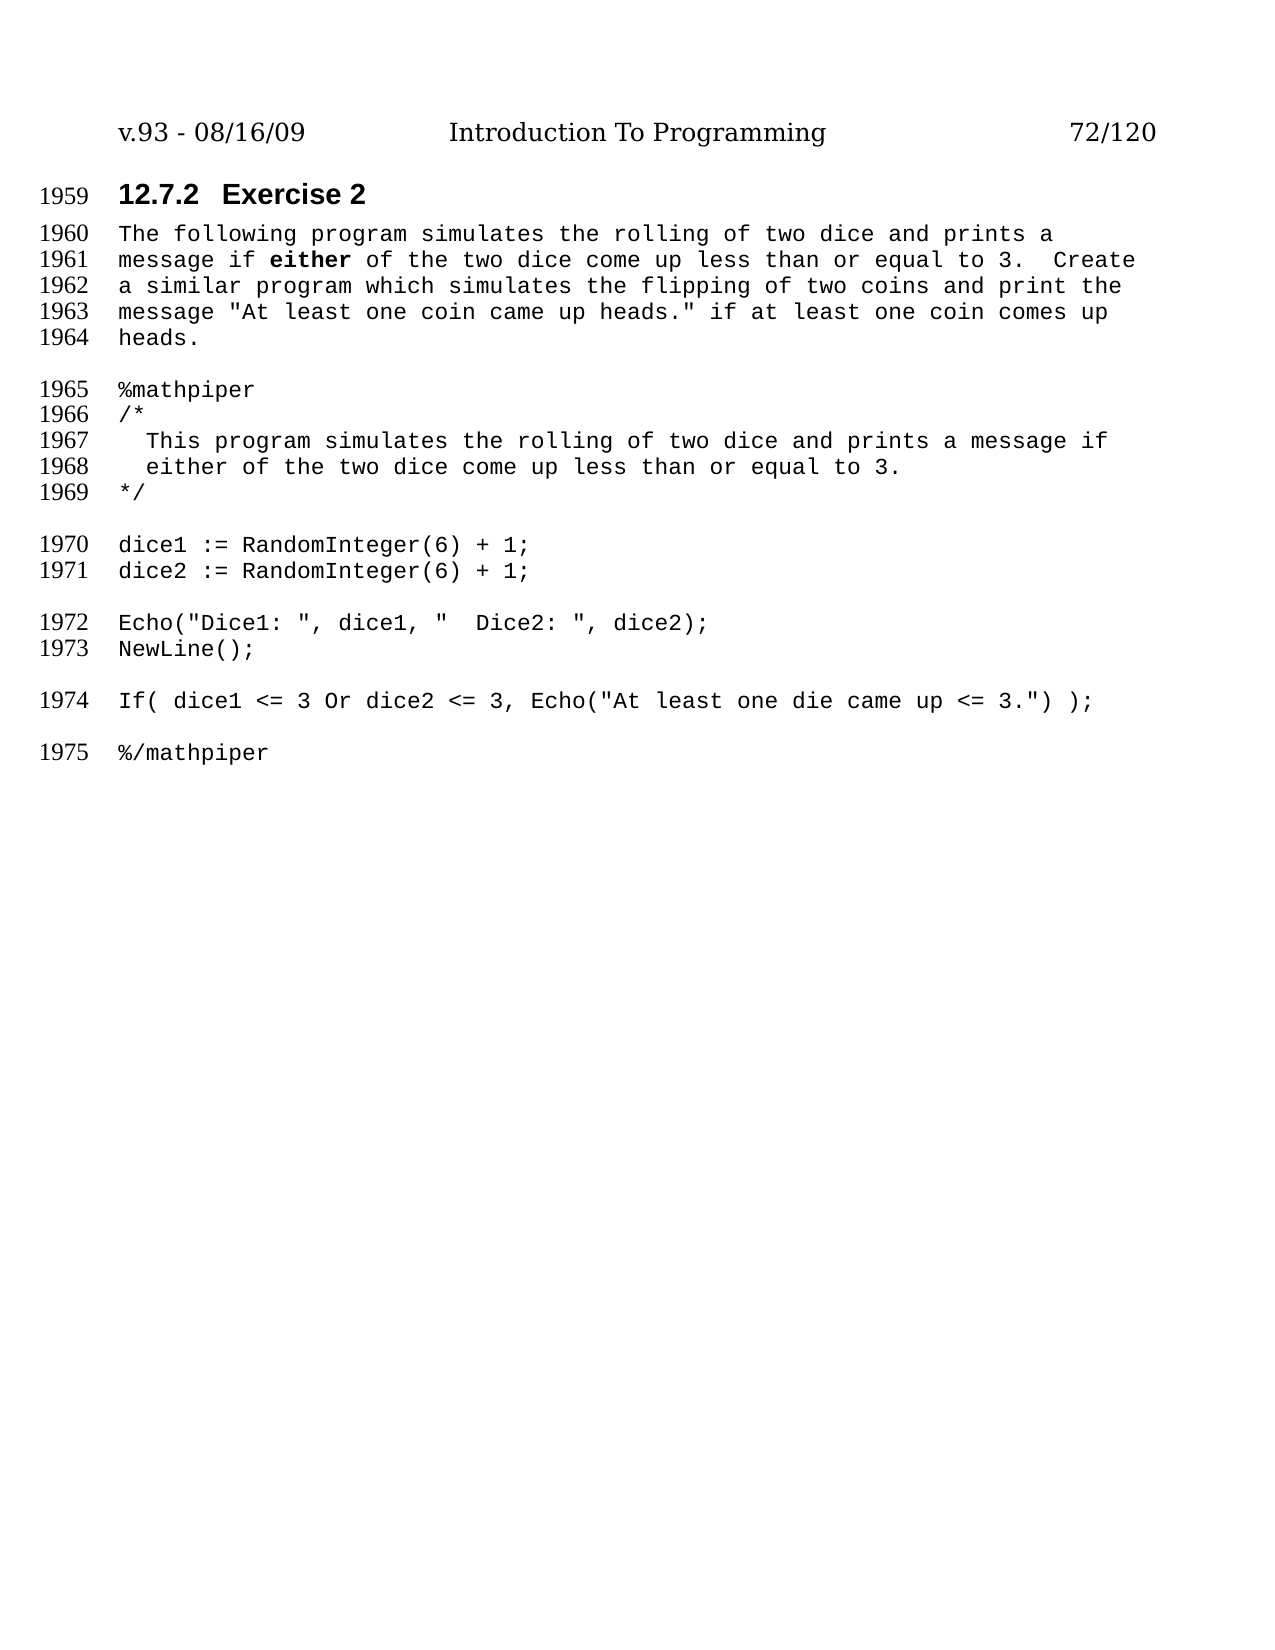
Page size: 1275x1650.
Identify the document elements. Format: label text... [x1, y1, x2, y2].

text NewLine(); [118, 637, 1157, 663]
text either of the two dice come up less than or equal to 3. [118, 456, 1157, 482]
text dice2 := RandomInteger(6) + 1; [118, 559, 1157, 585]
text Echo("Dice1: ", dice1, " Dice2: ", dice2); [118, 611, 1157, 637]
text The following program simulates the rolling of two dice and prints a message if either of the two dice come up less than or equal to 3. Create a similar program which simulates the flipping of two coins and print the message "At least one coin came up heads." if at least one coin comes up heads. [118, 222, 1157, 352]
subtitle Exercise 2 [118, 177, 1157, 210]
text %/mathpiper [118, 741, 1157, 767]
text */ [118, 482, 1157, 508]
text This program simulates the rolling of two dice and prints a message if [118, 430, 1157, 456]
text If( dice1 <= 3 Or dice2 <= 3, Echo("At least one die came up <= 3.") ); [118, 689, 1157, 715]
text %mathpiper [118, 378, 1157, 404]
text dice1 := RandomInteger(6) + 1; [118, 533, 1157, 559]
text /* [118, 404, 1157, 430]
